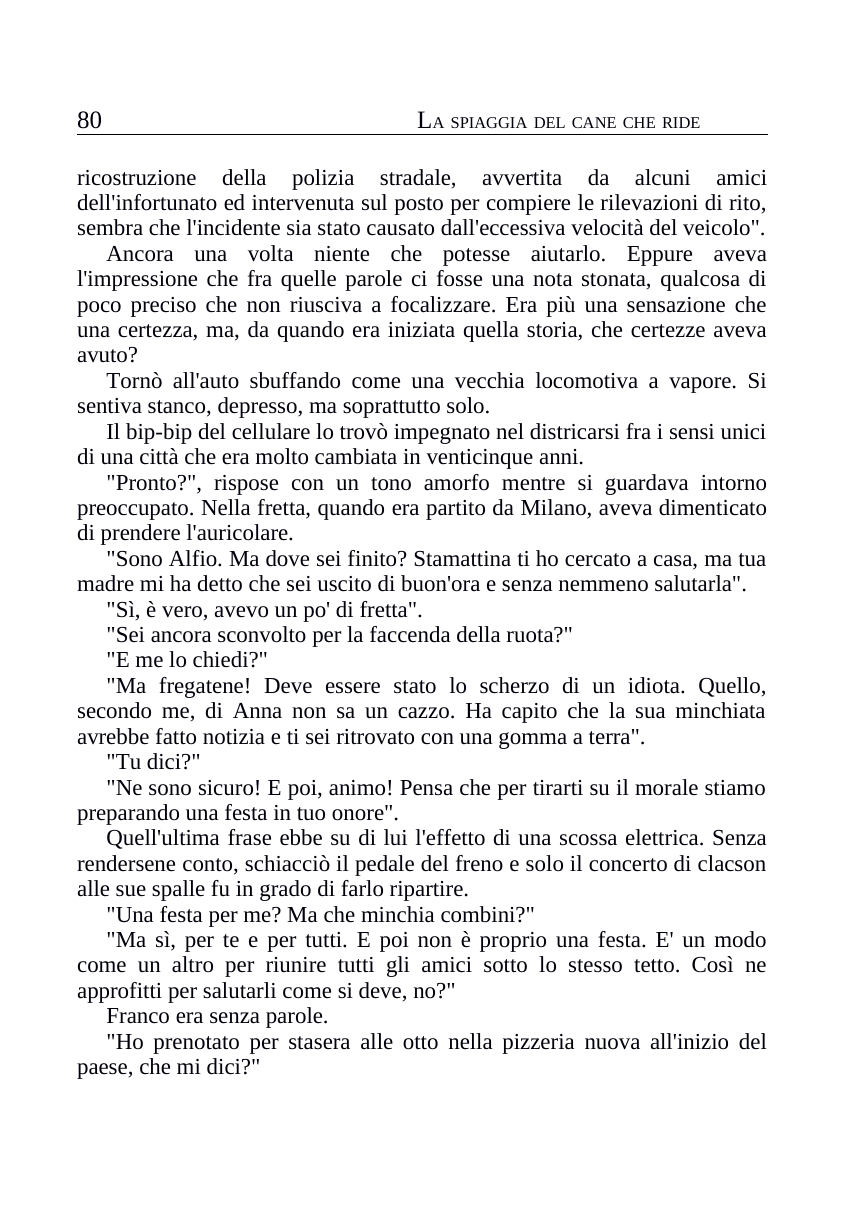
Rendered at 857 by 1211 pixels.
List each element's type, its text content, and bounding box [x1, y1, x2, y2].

text "Sono Alfio. Ma dove sei finito? Stamattina ti ho cercato a casa, ma tua madre mi ha detto che sei uscito di buon'ora e senza nemmeno salutarla". [77, 546, 768, 597]
text "Pronto?", rispose con un tono amorfo mentre si guardava intorno preoccupato. Nella fretta, quando era partito da Milano, aveva dimenticato di prendere l'auricolare. [77, 469, 768, 546]
text Quell'ultima frase ebbe su di lui l'effetto di una scossa elettrica. Senza rendersene conto, schiacciò il pedale del freno e solo il concerto di clacson alle sue spalle fu in grado di farlo ripartire. [77, 825, 768, 902]
text "Sì, è vero, avevo un po' di fretta". [77, 597, 768, 622]
text "E me lo chiedi?" [77, 647, 768, 673]
text Tornò all'auto sbuffando come una vecchia locomotiva a vapore. Si sentiva stanco, depresso, ma soprattutto solo. [77, 368, 768, 419]
text "Ne sono sicuro! E poi, animo! Pensa che per tirarti su il morale stiamo preparando una festa in tuo onore". [77, 774, 768, 825]
text "Ma sì, per te e per tutti. E poi non è proprio una festa. E' un modo come un altro per riunire tutti gli amici sotto lo stesso tetto. Così ne approfitti per salutarli come si deve, no?" [77, 927, 768, 1003]
text Franco era senza parole. [77, 1003, 768, 1029]
text "Ho prenotato per stasera alle otto nella pizzeria nuova all'inizio del paese, che mi dici?" [77, 1029, 768, 1079]
text "Sei ancora sconvolto per la faccenda della ruota?" [77, 622, 768, 647]
text Ancora una volta niente che potesse aiutarlo. Eppure aveva l'impressione che fra quelle parole ci fosse una nota stonata, qualcosa di poco preciso che non riusciva a focalizzare. Era più una sensazione che una certezza, ma, da quando era iniziata quella storia, che certezze aveva avuto? [77, 241, 768, 368]
text Il bip-bip del cellulare lo trovò impegnato nel districarsi fra i sensi unici di una città che era molto cambiata in venticinque anni. [77, 419, 768, 469]
text ricostruzione della polizia stradale, avvertita da alcuni amici dell'infortunato ed intervenuta sul posto per compiere le rilevazioni di rito, sembra che l'incidente sia stato causato dall'eccessiva velocità del veicolo". [77, 164, 768, 241]
text "Ma fregatene! Deve essere stato lo scherzo di un idiota. Quello, secondo me, di Anna non sa un cazzo. Ha capito che la sua minchiata avrebbe fatto notizia e ti sei ritrovato con una gomma a terra". [77, 673, 768, 749]
text "Tu dici?" [77, 749, 768, 774]
text "Una festa per me? Ma che minchia combini?" [77, 902, 768, 927]
